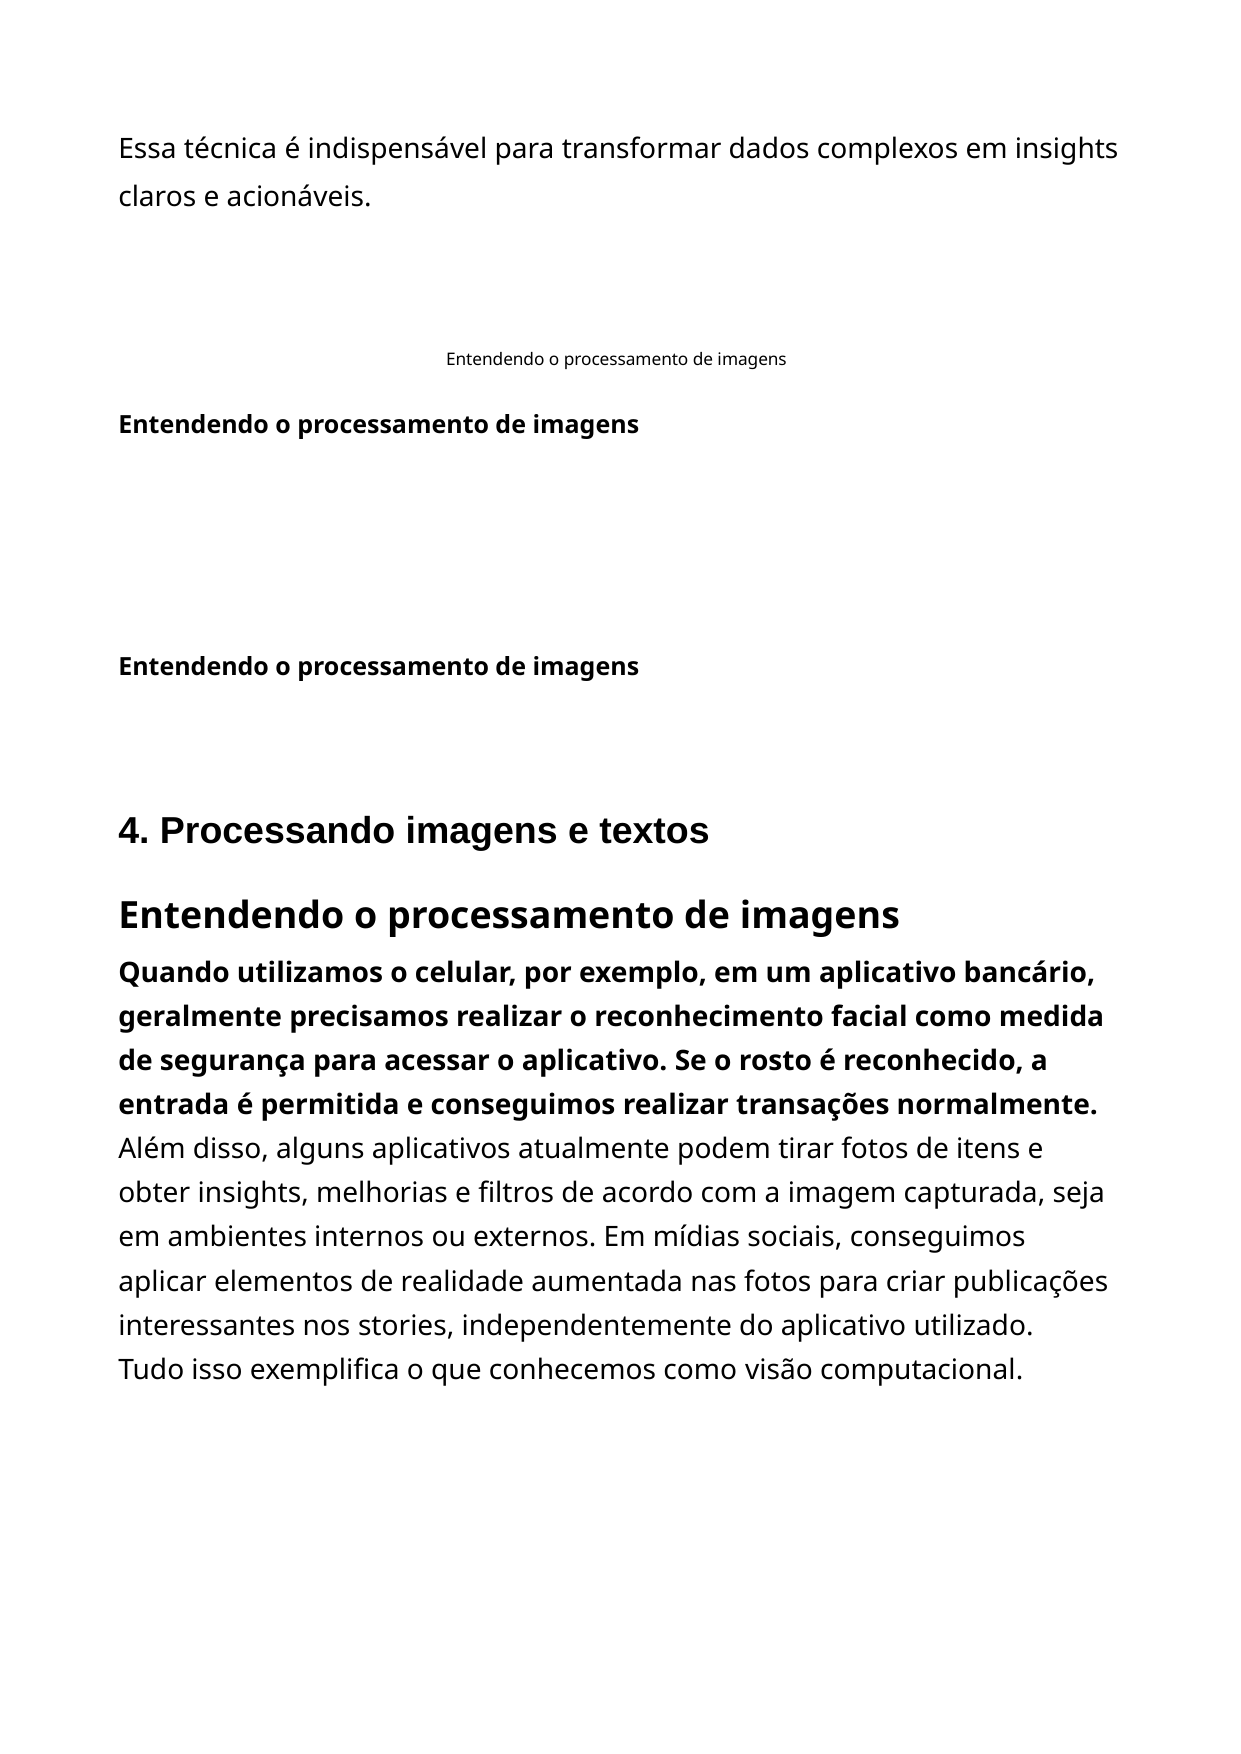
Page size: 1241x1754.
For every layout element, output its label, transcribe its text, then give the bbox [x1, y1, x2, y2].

text Tudo isso exemplifica o que conhecemos como visão computacional. [118, 1349, 1122, 1387]
subtitle 4. Processando imagens e textos [118, 808, 1122, 851]
text Quando utilizamos o celular, por exemplo, em um aplicativo bancário, geralmente precisamos realizar o reconhecimento facial como medida de segurança para acessar o aplicativo. Se o rosto é reconhecido, a entrada é permitida e conseguimos realizar transações normalmente. [118, 952, 1122, 1123]
subtitle Entendendo o processamento de imagens [118, 889, 1122, 940]
text Entendendo o processamento de imagens [118, 407, 1122, 441]
text Entendendo o processamento de imagens [118, 347, 1114, 371]
text Entendendo o processamento de imagens [118, 649, 1122, 683]
text Além disso, alguns aplicativos atualmente podem tirar fotos de itens e obter insights, melhorias e filtros de acordo com a imagem capturada, seja em ambientes internos ou externos. Em mídias sociais, conseguimos aplicar elementos de realidade aumentada nas fotos para criar publicações interessantes nos stories, independentemente do aplicativo utilizado. [118, 1129, 1122, 1343]
text Essa técnica é indispensável para transformar dados complexos em insights claros e acionáveis. [118, 118, 1122, 215]
